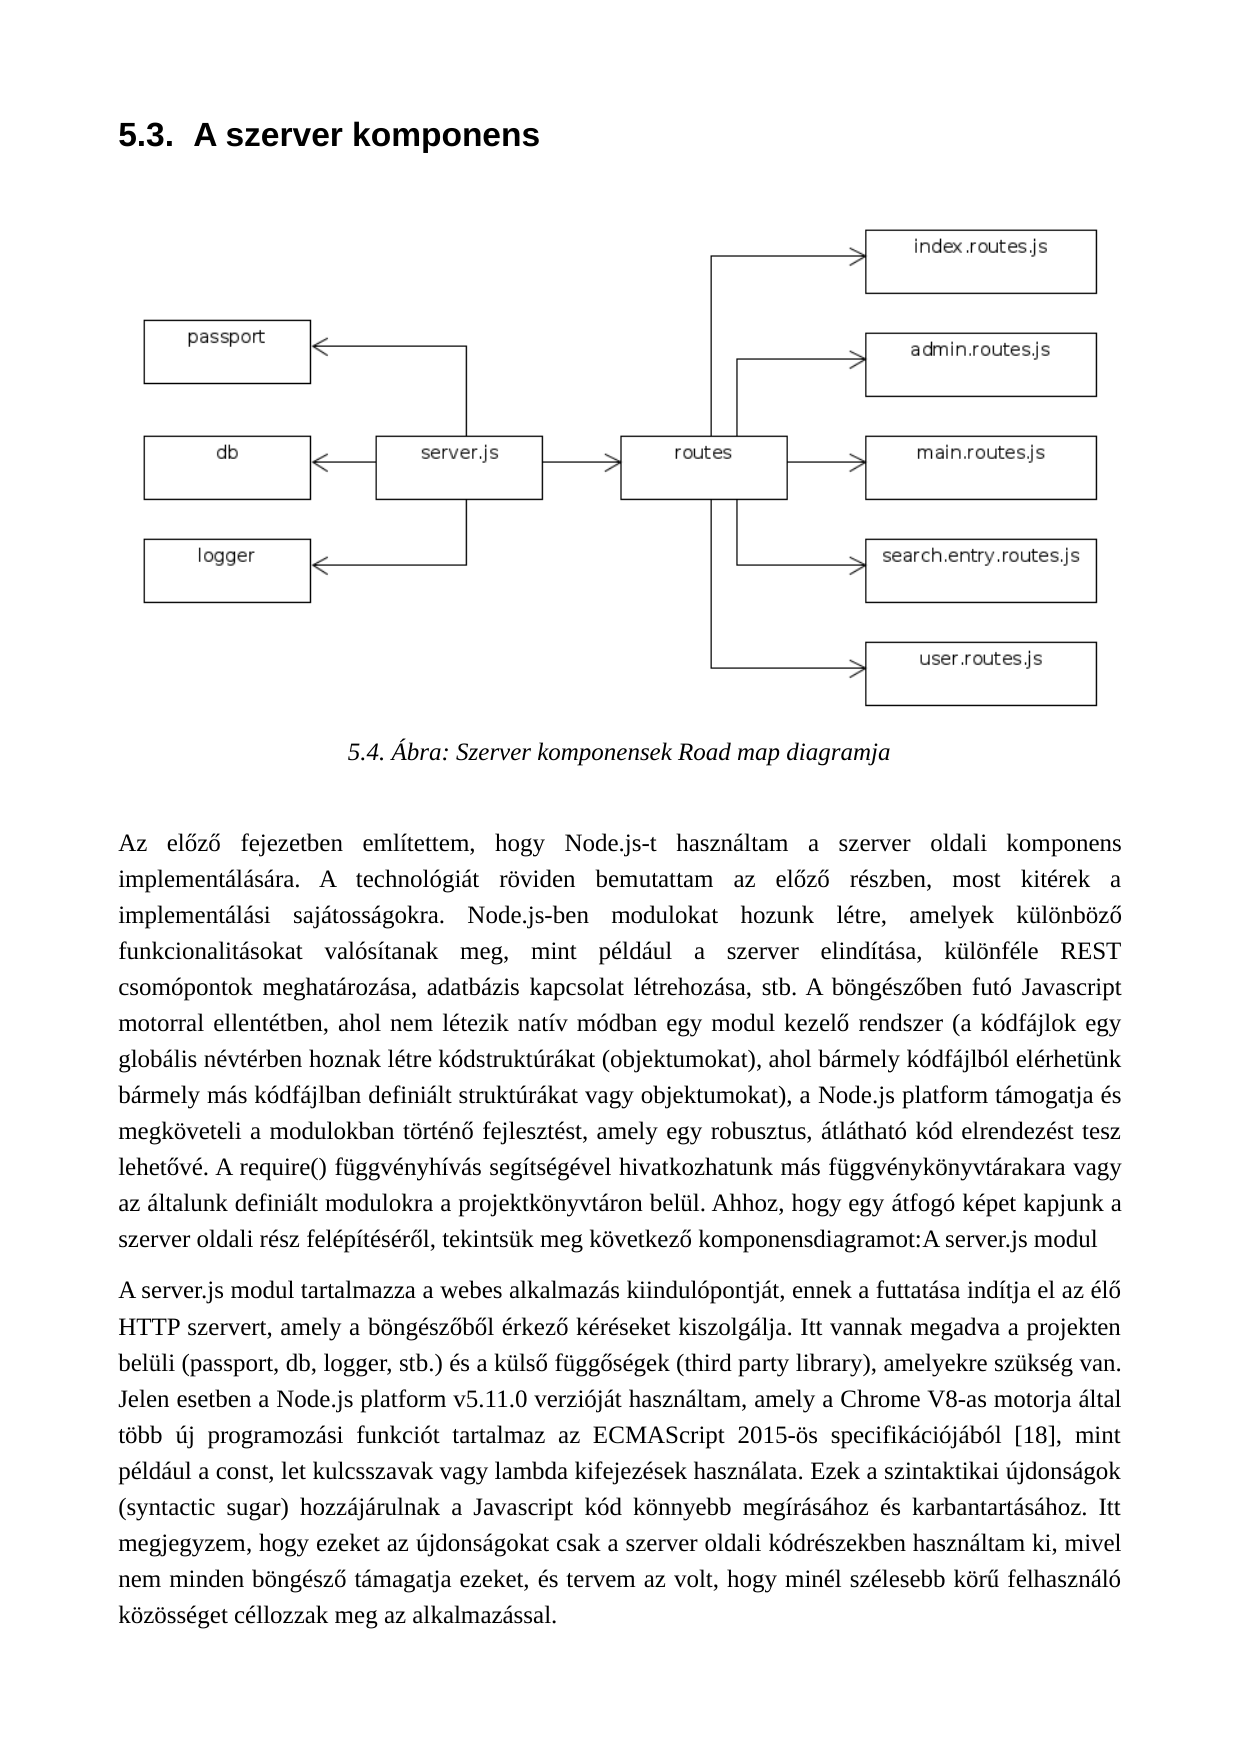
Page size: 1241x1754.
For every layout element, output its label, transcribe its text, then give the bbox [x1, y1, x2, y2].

text Az előző fejezetben említettem, hogy Node.js-t használtam a szerver oldali komponens implementálására. A technológiát röviden bemutattam az előző részben, most kitérek a implementálási sajátosságokra. Node.js-ben modulokat hozunk létre, amelyek különböző funkcionalitásokat valósítanak meg, mint például a szerver elindítása, különféle REST csomópontok meghatározása, adatbázis kapcsolat létrehozása, stb. A böngészőben futó Javascript motorral ellentétben, ahol nem létezik natív módban egy modul kezelő rendszer (a kódfájlok egy globális névtérben hoznak létre kódstruktúrákat (objektumokat), ahol bármely kódfájlból elérhetünk bármely más kódfájlban definiált struktúrákat vagy objektumokat), a Node.js platform támogatja és megköveteli a modulokban történő fejlesztést, amely egy robusztus, átlátható kód elrendezést tesz lehetővé. A require() függvényhívás segítségével hivatkozhatunk más függvénykönyvtárakara vagy az általunk definiált modulokra a projektkönyvtáron belül. Ahhoz, hogy egy átfogó képet kapjunk a szerver oldali rész felépítéséről, tekintsük meg következő komponensdiagramot:A server.js modul [118, 823, 1122, 1255]
subtitle A szerver komponens [118, 118, 1122, 154]
text 5.4. Ábra: Szerver komponensek Road map diagramja [118, 732, 1122, 768]
text A server.js modul tartalmazza a webes alkalmazás kiindulópontját, ennek a futtatása indítja el az élő HTTP szervert, amely a böngészőből érkező kéréseket kiszolgálja. Itt vannak megadva a projekten belüli (passport, db, logger, stb.) és a külső függőségek (third party library), amelyekre szükség van. Jelen esetben a Node.js platform v5.11.0 verzióját használtam, amely a Chrome V8-as motorja által több új programozási funkciót tartalmaz az ECMAScript 2015-ös specifikációjából [18], mint például a const, let kulcsszavak vagy lambda kifejezések használata. Ezek a szintaktikai újdonságok (syntactic sugar) hozzájárulnak a Javascript kód könnyebb megírásához és karbantartásához. Itt megjegyzem, hogy ezeket az újdonságokat csak a szerver oldali kódrészekben használtam ki, mivel nem minden böngésző támagatja ezeket, és tervem az volt, hogy minél szélesebb körű felhasználó közösséget céllozzak meg az alkalmazással. [118, 1270, 1122, 1631]
picture [118, 204, 1123, 732]
